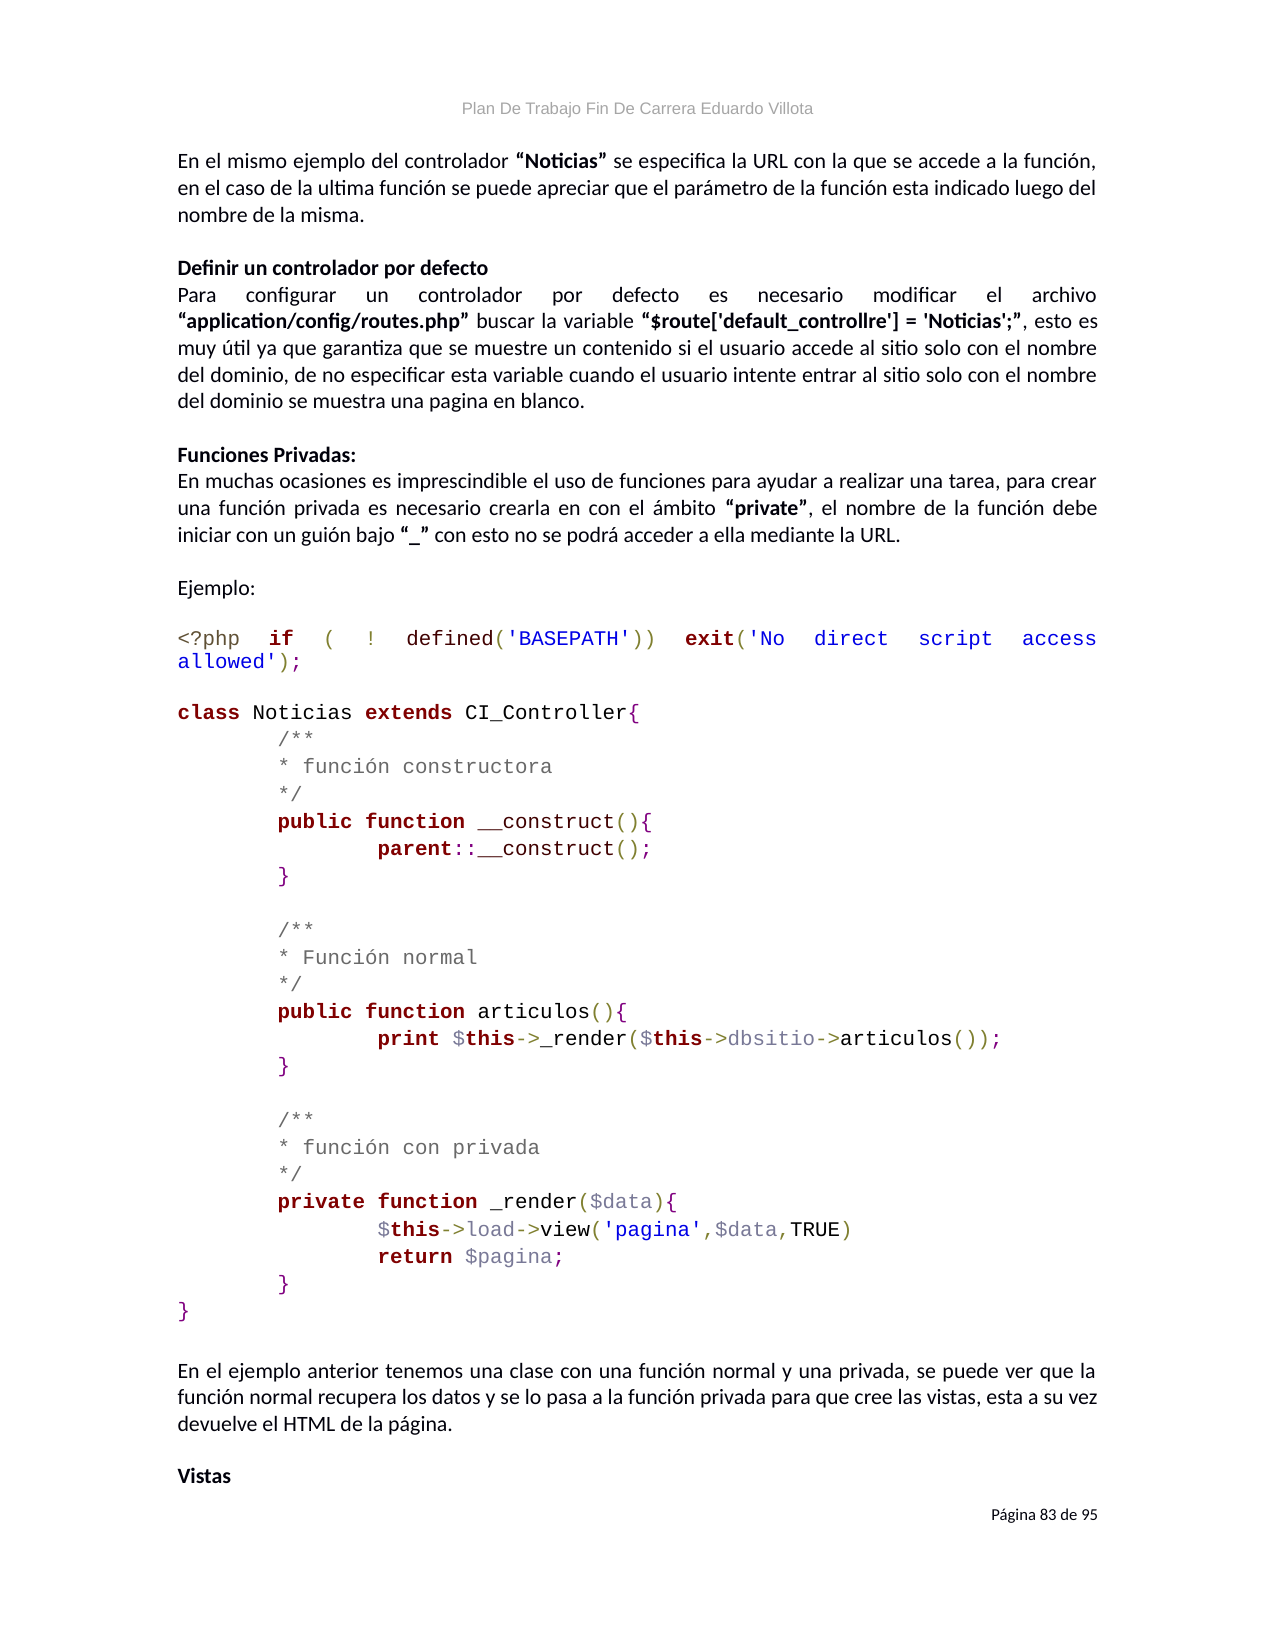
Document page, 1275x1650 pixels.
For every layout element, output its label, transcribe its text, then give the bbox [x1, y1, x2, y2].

text } [177, 865, 1098, 889]
text parent::__construct(); [177, 838, 1098, 862]
text En el ejemplo anterior tenemos una clase con una función normal y una privada, se puede ver que la función normal recupera los datos y se lo pasa a la función privada para que cree las vistas, esta a su vez devuelve el HTML de la página. [177, 1357, 1098, 1437]
text return $pagina; [177, 1246, 1098, 1269]
text public function __construct(){ [177, 811, 1098, 834]
text } [177, 1300, 1098, 1324]
text $this->load->view('pagina',$data,TRUE) [177, 1219, 1098, 1242]
text private function _render($data){ [177, 1191, 1098, 1215]
text <?php if ( ! defined('BASEPATH')) exit('No direct script access allowed'); [177, 628, 1098, 675]
text /** [177, 729, 1098, 753]
text public function articulos(){ [177, 1001, 1098, 1025]
text } [177, 1056, 1098, 1079]
text * función constructora [177, 756, 1098, 780]
text En el mismo ejemplo del controlador “Noticias” se especifica la URL con la que se accede a la función, en el caso de la ultima función se puede apreciar que el parámetro de la función esta indicado luego del nombre de la misma. [177, 148, 1098, 228]
text print $this->_render($this->dbsitio->articulos()); [177, 1028, 1098, 1052]
text } [177, 1273, 1098, 1297]
text */ [177, 784, 1098, 807]
text * Función normal [177, 947, 1098, 970]
text class Noticias extends CI_Controller{ [177, 702, 1098, 726]
text En muchas ocasiones es imprescindible el uso de funciones para ayudar a realizar una tarea, para crear una función privada es necesario crearla en con el ámbito “private”, el nombre de la función debe iniciar con un guión bajo “_” con esto no se podrá acceder a ella mediante la URL. [177, 468, 1098, 548]
text /** [177, 1110, 1098, 1133]
text Vistas [177, 1462, 1098, 1489]
text Ejemplo: [177, 574, 1098, 601]
text /** [177, 919, 1098, 943]
text * función con privada [177, 1137, 1098, 1161]
text */ [177, 1164, 1098, 1188]
text */ [177, 974, 1098, 998]
text Para configurar un controlador por defecto es necesario modificar el archivo “application/config/routes.php” buscar la variable “$route['default_controllre'] = 'Noticias';”, esto es muy útil ya que garantiza que se muestre un contenido si el usuario accede al sitio solo con el nombre del dominio, de no especificar esta variable cuando el usuario intente entrar al sitio solo con el nombre del dominio se muestra una pagina en blanco. [177, 281, 1098, 414]
text Funciones Privadas: [177, 441, 1098, 468]
text Definir un controlador por defecto [177, 254, 1098, 281]
